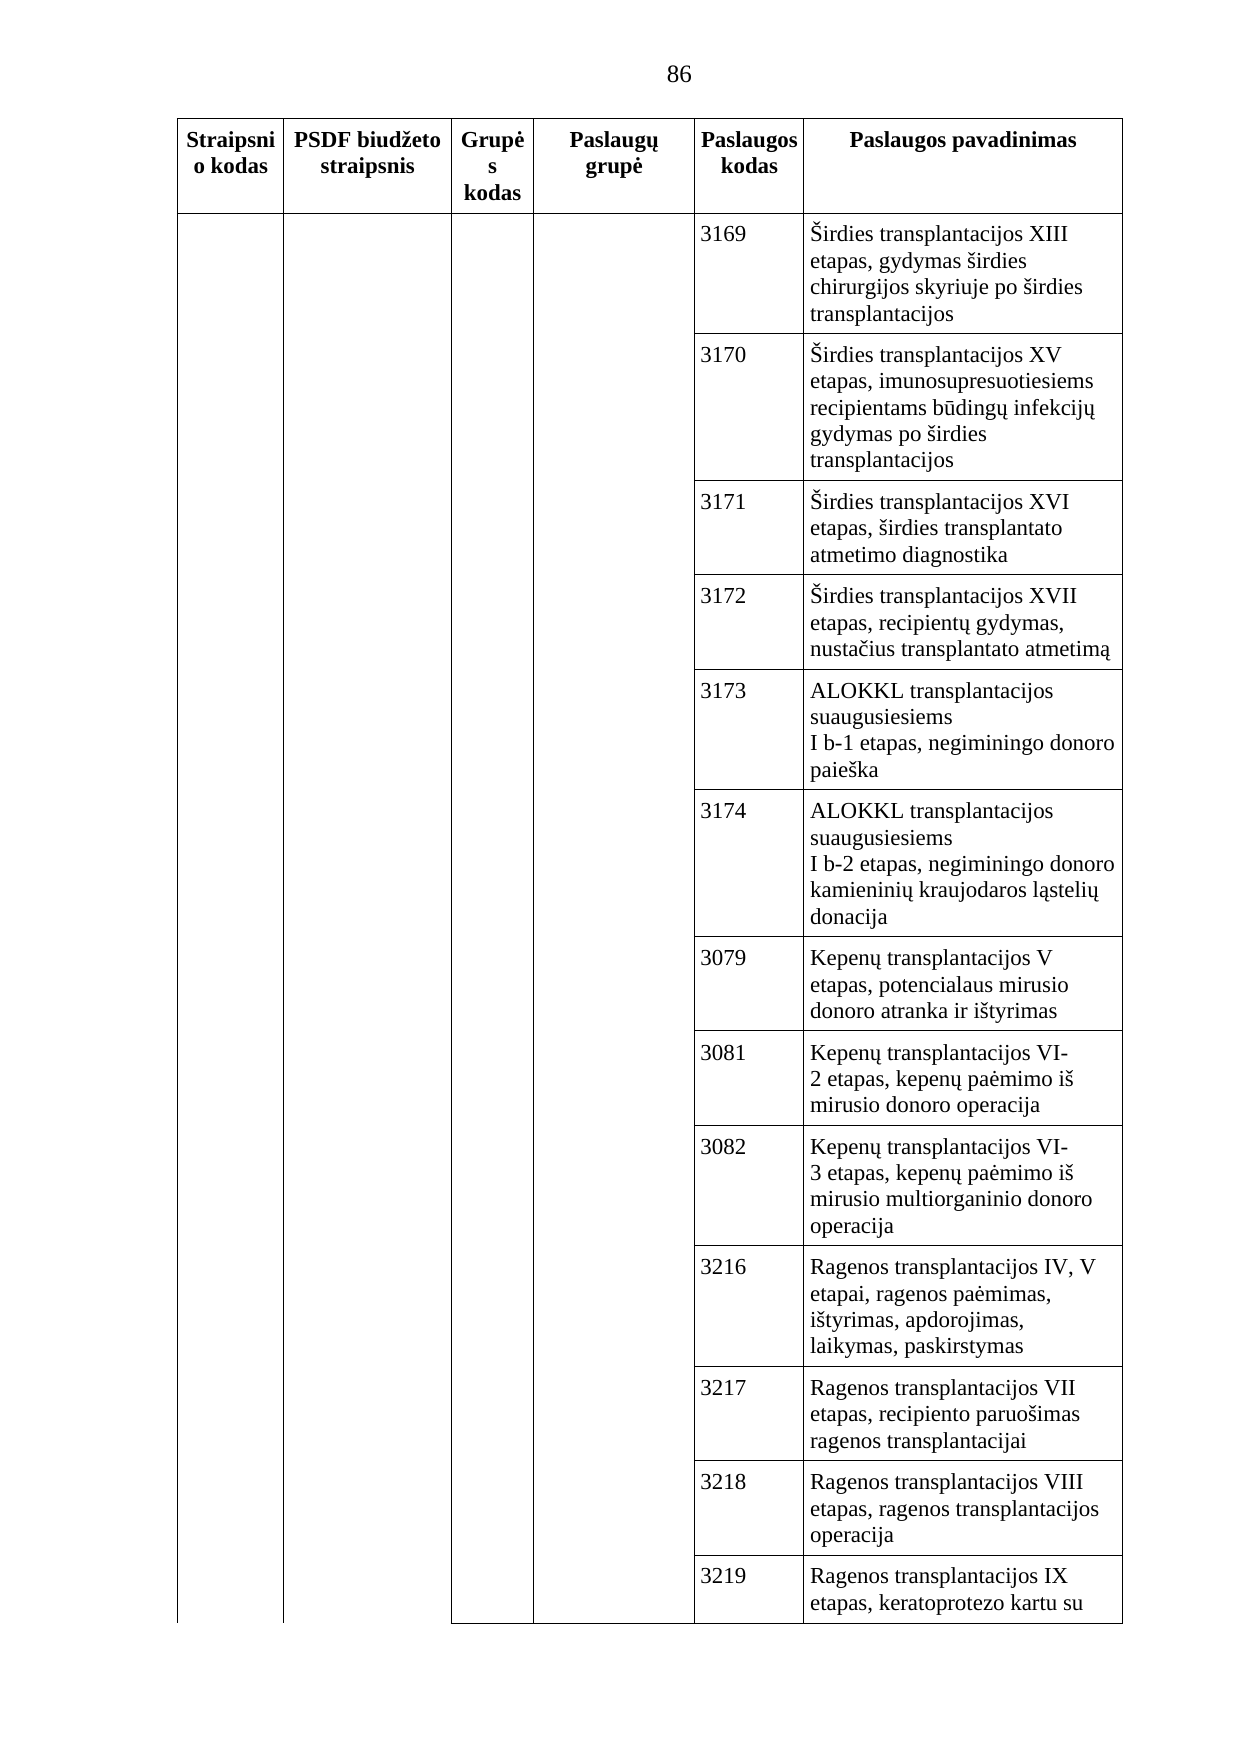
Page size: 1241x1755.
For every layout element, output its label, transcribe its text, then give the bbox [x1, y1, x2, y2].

table_cell [284, 936, 451, 1030]
table_cell [178, 1366, 283, 1460]
table_cell [534, 214, 694, 333]
table_cell [284, 333, 451, 480]
table_cell [284, 1245, 451, 1366]
table_cell [452, 574, 533, 668]
table_cell [284, 574, 451, 668]
table_cell Širdies transplantacijos XV etapas, imunosupresuotiesiems recipientams būdingų infekcijų gydymas po širdies transplantacijos [804, 334, 1122, 480]
table_cell [452, 1125, 533, 1622]
table_cell [534, 574, 694, 668]
table_cell [178, 480, 283, 574]
table_cell 3171 [695, 481, 803, 574]
table_cell [284, 214, 451, 333]
table_cell Ragenos transplantacijos IV, V etapai, ragenos paėmimas, ištyrimas, apdorojimas, laikymas, paskirstymas [804, 1246, 1122, 1366]
table_cell Širdies transplantacijos XVII etapas, recipientų gydymas, nustačius transplantato atmetimą [804, 575, 1122, 668]
table_cell Ragenos transplantacijos IX etapas, keratoprotezo kartu su [804, 1556, 1122, 1622]
table_cell Kepenų transplantacijos VI-3 etapas, kepenų paėmimo iš mirusio multiorganinio donoro operacija [804, 1126, 1122, 1245]
table_cell [284, 1460, 451, 1554]
table_cell Kepenų transplantacijos VI-2 etapas, kepenų paėmimo iš mirusio donoro operacija [804, 1031, 1122, 1125]
table_cell [452, 1030, 533, 1125]
table_cell [178, 1030, 283, 1125]
table_cell Širdies transplantacijos XIII etapas, gydymas širdies chirurgijos skyriuje po širdies transplantacijos [804, 214, 1122, 333]
table_cell [178, 333, 283, 480]
table_cell [284, 1030, 451, 1125]
table_header PSDF biudžeto straipsnis [284, 119, 451, 212]
table_cell [178, 574, 283, 668]
table_cell [534, 669, 694, 789]
table_cell [284, 789, 451, 936]
table_cell [534, 1030, 694, 1125]
table_cell Širdies transplantacijos XVI etapas, širdies transplantato atmetimo diagnostika [804, 481, 1122, 574]
table_header Grupės kodas [452, 119, 533, 212]
table_header Paslaugos pavadinimas [804, 119, 1122, 212]
table_header Paslaugos kodas [695, 119, 803, 212]
table_cell 3174 [695, 790, 803, 936]
table_cell 3218 [695, 1461, 803, 1554]
table_cell 3170 [695, 334, 803, 480]
table_cell [452, 669, 533, 789]
table_header Straipsnio kodas [178, 119, 283, 212]
table_cell [452, 214, 533, 333]
table_cell [178, 936, 283, 1030]
table_cell [178, 669, 283, 789]
table_cell [452, 936, 533, 1030]
table_cell 3081 [695, 1031, 803, 1125]
table_cell [284, 669, 451, 789]
table_cell ALOKKL transplantacijos suaugusiesiems I b-1 etapas, negiminingo donoro paieška [804, 670, 1122, 789]
table_cell [178, 789, 283, 936]
table_cell Kepenų transplantacijos V etapas, potencialaus mirusio donoro atranka ir ištyrimas [804, 937, 1122, 1030]
table_cell [534, 480, 694, 574]
table_cell [452, 333, 533, 480]
table_cell [284, 480, 451, 574]
table_cell [284, 1125, 451, 1245]
table_cell [284, 1555, 451, 1622]
table_cell [534, 1125, 694, 1622]
table_cell [534, 789, 694, 936]
table_cell [178, 1460, 283, 1554]
table_cell Ragenos transplantacijos VII etapas, recipiento paruošimas ragenos transplantacijai [804, 1367, 1122, 1460]
table_cell Ragenos transplantacijos VIII etapas, ragenos transplantacijos operacija [804, 1461, 1122, 1554]
table_cell [178, 214, 283, 333]
table_cell 3173 [695, 670, 803, 789]
table_cell 3216 [695, 1246, 803, 1366]
table_cell [452, 480, 533, 574]
table_cell ALOKKL transplantacijos suaugusiesiems I b-2 etapas, negiminingo donoro kamieninių kraujodaros ląstelių donacija [804, 790, 1122, 936]
table_cell [178, 1555, 283, 1622]
table_cell [284, 1366, 451, 1460]
table_cell 3219 [695, 1556, 803, 1622]
table_cell 3079 [695, 937, 803, 1030]
table_cell [534, 936, 694, 1030]
table_cell 3172 [695, 575, 803, 668]
table_cell 3082 [695, 1126, 803, 1245]
table_header Paslaugų grupė [534, 119, 694, 212]
table_cell 3169 [695, 214, 803, 333]
table_cell 3217 [695, 1367, 803, 1460]
table_cell [178, 1245, 283, 1366]
table_cell [534, 333, 694, 480]
table_cell [452, 789, 533, 936]
table_cell [178, 1125, 283, 1245]
